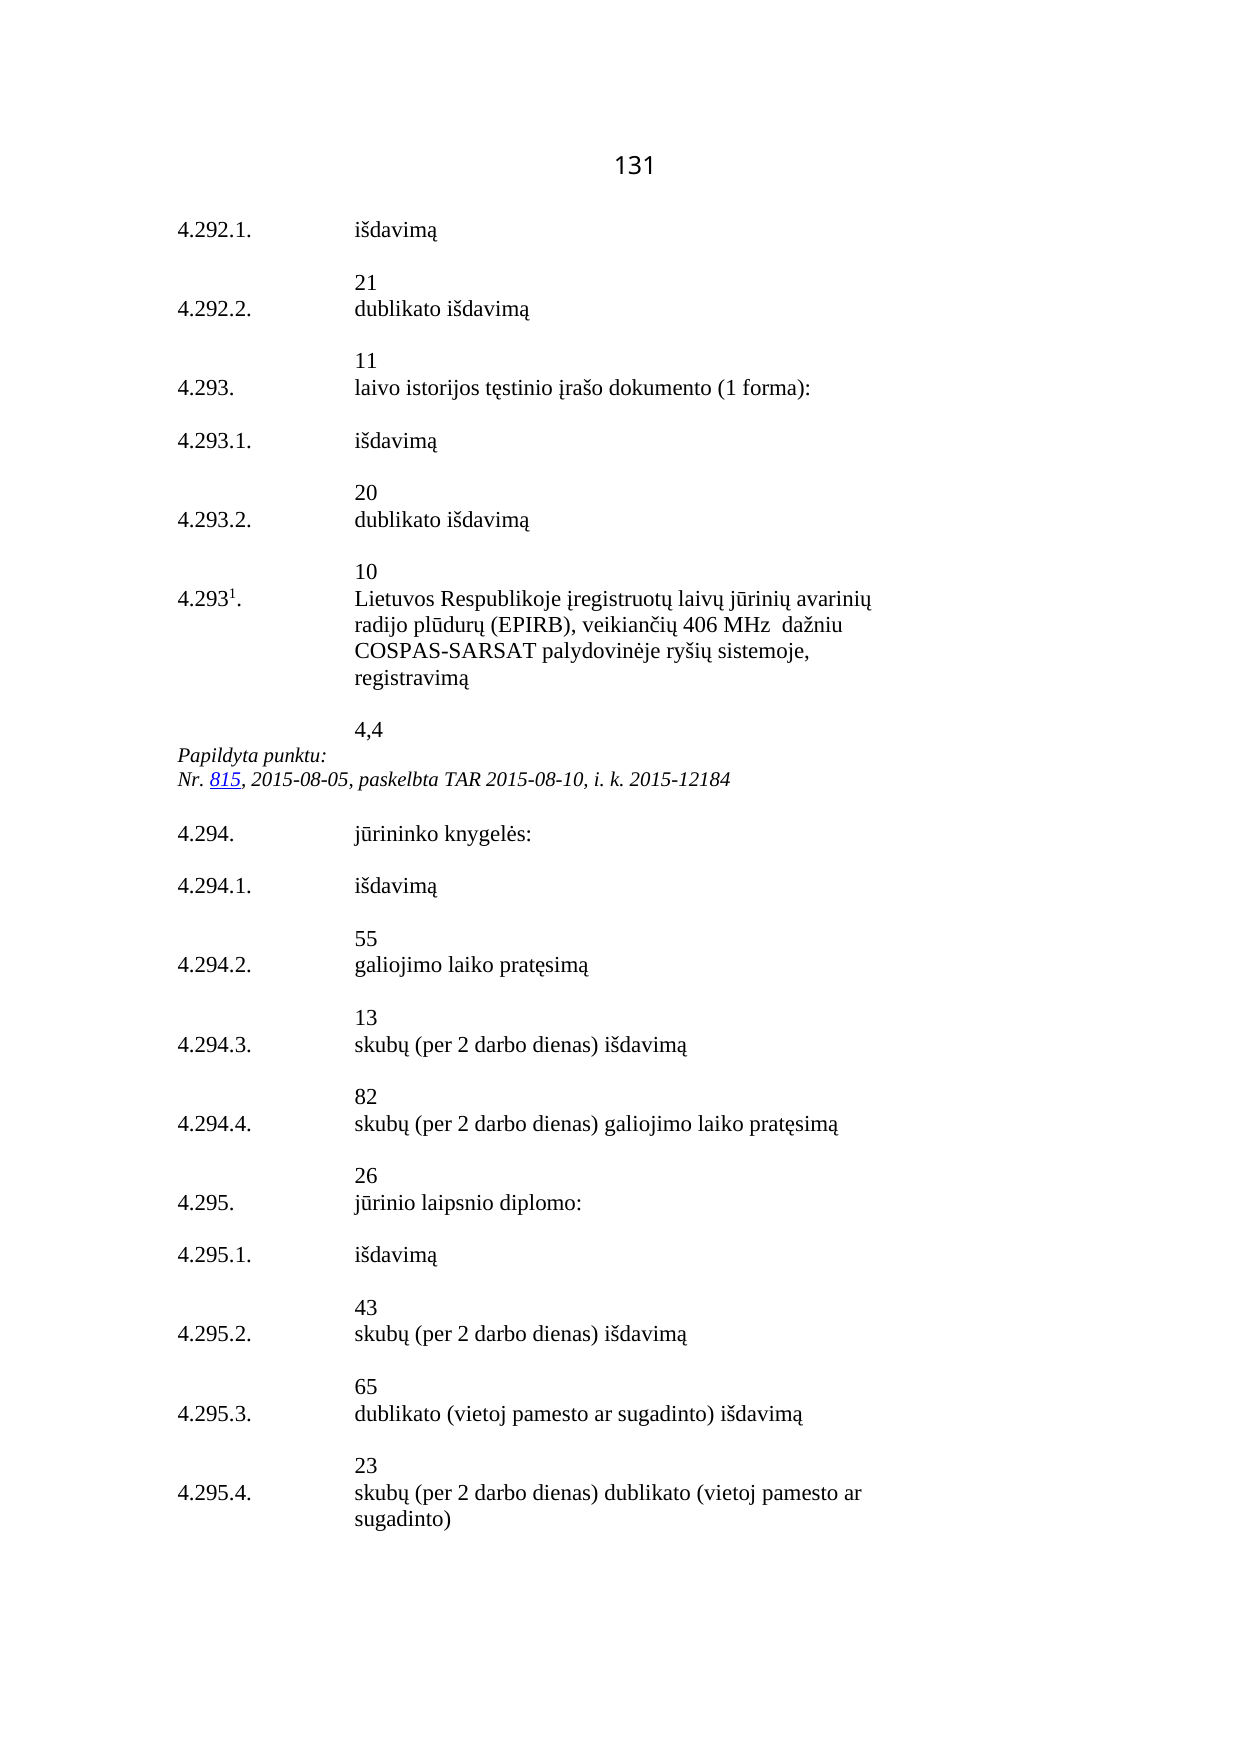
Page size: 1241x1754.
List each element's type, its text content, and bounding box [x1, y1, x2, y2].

text 4.294.3. skubų (per 2 darbo dienas) išdavimą 82 [177, 1031, 945, 1110]
text 4.292.2. dublikato išdavimą 11 [177, 295, 945, 374]
text registravimą 4,4 [354, 664, 945, 743]
text 4.293. laivo istorijos tęstinio įrašo dokumento (1 forma): [177, 374, 945, 427]
text 4.295.3. dublikato (vietoj pamesto ar sugadinto) išdavimą 23 [177, 1399, 945, 1479]
text 4.295.1. išdavimą 43 [177, 1241, 945, 1321]
text Nr. 815, 2015-08-05, paskelbta TAR 2015-08-10, i. k. 2015-12184 [177, 767, 1093, 791]
text 4.292.1. išdavimą 21 [177, 216, 945, 295]
text 4.294. jūrininko knygelės: [177, 820, 945, 872]
text 4.294.2. galiojimo laiko pratęsimą 13 [177, 952, 945, 1031]
text 4.295. jūrinio laipsnio diplomo: [177, 1189, 945, 1241]
text COSPAS-SARSAT palydovinėje ryšių sistemoje, [354, 637, 945, 664]
text 4.294.1. išdavimą 55 [177, 872, 945, 952]
text radijo plūdurų (EPIRB), veikiančių 406 MHz dažniu [354, 611, 945, 637]
text 4.295.4. skubų (per 2 darbo dienas) dublikato (vietoj pamesto ar sugadinto) [177, 1479, 945, 1531]
text Papildyta punktu: [177, 743, 1093, 767]
text 4.295.2. skubų (per 2 darbo dienas) išdavimą 65 [177, 1321, 945, 1399]
text 4.294.4. skubų (per 2 darbo dienas) galiojimo laiko pratęsimą 26 [177, 1110, 945, 1189]
text 4.293.2. dublikato išdavimą 10 [177, 506, 945, 585]
text 4.293.1. išdavimą 20 [177, 427, 945, 506]
text 4.2931. Lietuvos Respublikoje įregistruotų laivų jūrinių avarinių [177, 585, 945, 611]
